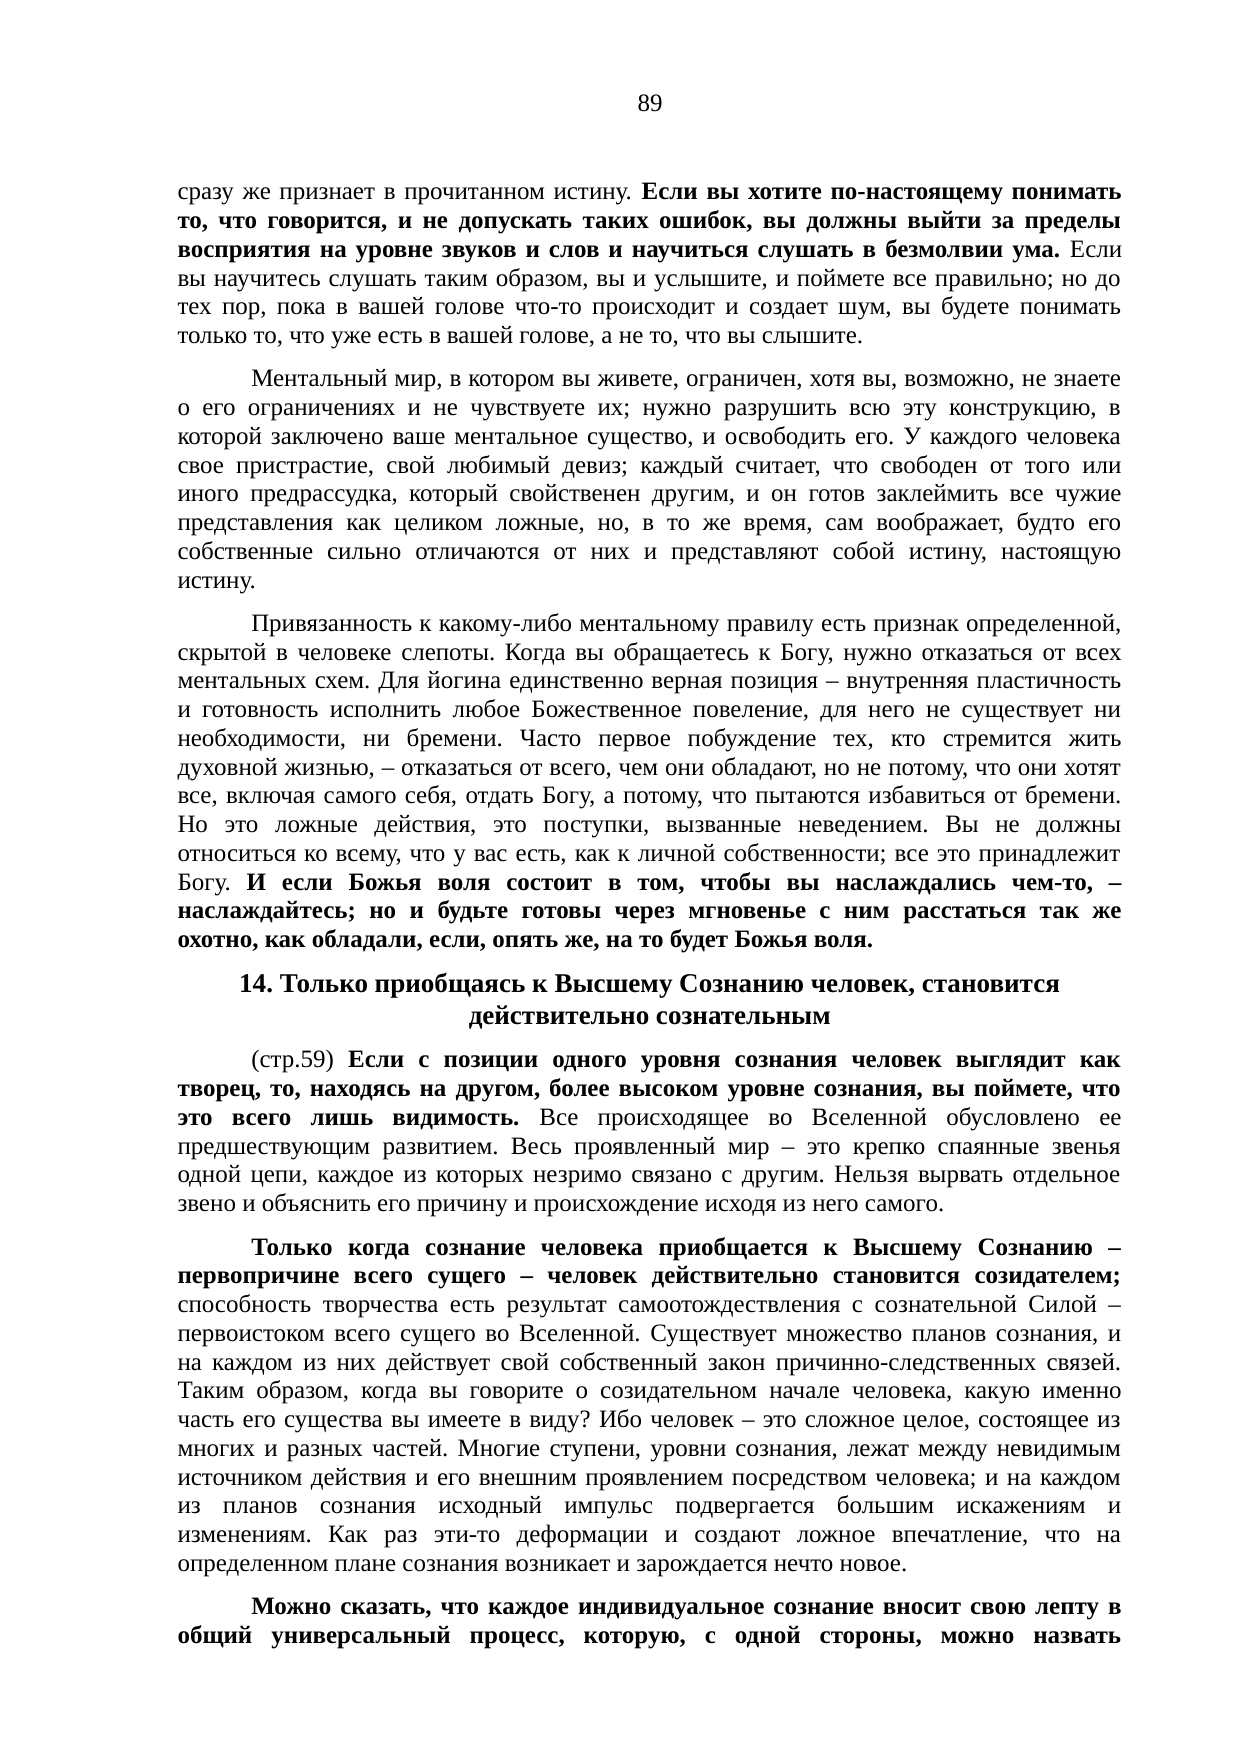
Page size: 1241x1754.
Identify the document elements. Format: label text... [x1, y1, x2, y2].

text сразу же признает в прочитанном истину. Если вы хотите по-настоящему понимать то, что говорится, и не допускать таких ошибок, вы должны выйти за пределы восприятия на уровне звуков и слов и научиться слушать в безмолвии ума. Если вы научитесь слушать таким образом, вы и услышите, и поймете все правильно; но до тех пор, пока в вашей голове что-то происходит и создает шум, вы будете понимать только то, что уже есть в вашей голове, а не то, что вы слышите. [177, 176, 1122, 349]
text Только когда сознание человека приобщается к Высшему Сознанию – первопричине всего сущего – человек действительно становится созидателем; способность творчества есть результат самоотождествления с сознательной Силой – первоистоком всего сущего во Вселенной. Существует множество планов сознания, и на каждом из них действует свой собственный закон причинно-следственных связей. Таким образом, когда вы говорите о созидательном начале человека, какую именно часть его существа вы имеете в виду? Ибо человек – это сложное целое, состоящее из многих и разных частей. Многие ступени, уровни сознания, лежат между невидимым источником действия и его внешним проявлением посредством человека; и на каждом из планов сознания исходный импульс подвергается большим искажениям и изменениям. Как раз эти-то деформации и создают ложное впечатление, что на определенном плане сознания возникает и зарождается нечто новое. [177, 1232, 1122, 1577]
text Привязанность к какому-либо ментальному правилу есть признак определенной, скрытой в человеке слепоты. Когда вы обращаетесь к Богу, нужно отказаться от всех ментальных схем. Для йогина единственно верная позиция – внутренняя пластичность и готовность исполнить любое Божественное повеление, для него не существует ни необходимости, ни бремени. Часто первое побуждение тех, кто стремится жить духовной жизнью, – отказаться от всего, чем они обладают, но не потому, что они хотят все, включая самого себя, отдать Богу, а потому, что пытаются избавиться от бремени. Но это ложные действия, это поступки, вызванные неведением. Вы не должны относиться ко всему, что у вас есть, как к личной собственности; все это принадлежит Богу. И если Божья воля состоит в том, чтобы вы наслаждались чем-то, – наслаждайтесь; но и будьте готовы через мгновенье с ним расстаться так же охотно, как обладали, если, опять же, на то будет Божья воля. [177, 608, 1122, 953]
text Ментальный мир, в котором вы живете, ограничен, хотя вы, возможно, не знаете о его ограничениях и не чувствуете их; нужно разрушить всю эту конструкцию, в которой заключено ваше ментальное существо, и освободить его. У каждого человека свое пристрастие, свой любимый девиз; каждый считает, что свободен от того или иного предрассудка, который свойственен другим, и он готов заклеймить все чужие представления как целиком ложные, но, в то же время, сам воображает, будто его собственные сильно отличаются от них и представляют собой истину, настоящую истину. [177, 363, 1122, 593]
text (стр.59) Если с позиции одного уровня сознания человек выглядит как творец, то, находясь на другом, более высоком уровне сознания, вы поймете, что это всего лишь видимость. Все происходящее во Вселенной обусловлено ее предшествующим развитием. Весь проявленный мир – это крепко спаянные звенья одной цепи, каждое из которых незримо связано с другим. Нельзя вырвать отдельное звено и объяснить его причину и происхождение исходя из него самого. [177, 1044, 1122, 1217]
text 14. Только приобщаясь к Высшему Сознанию человек, становится действительно сознательным [177, 968, 1122, 1030]
text Можно сказать, что каждое индивидуальное сознание вносит свою лепту в общий универсальный процесс, которую, с одной стороны, можно назвать [177, 1591, 1122, 1649]
